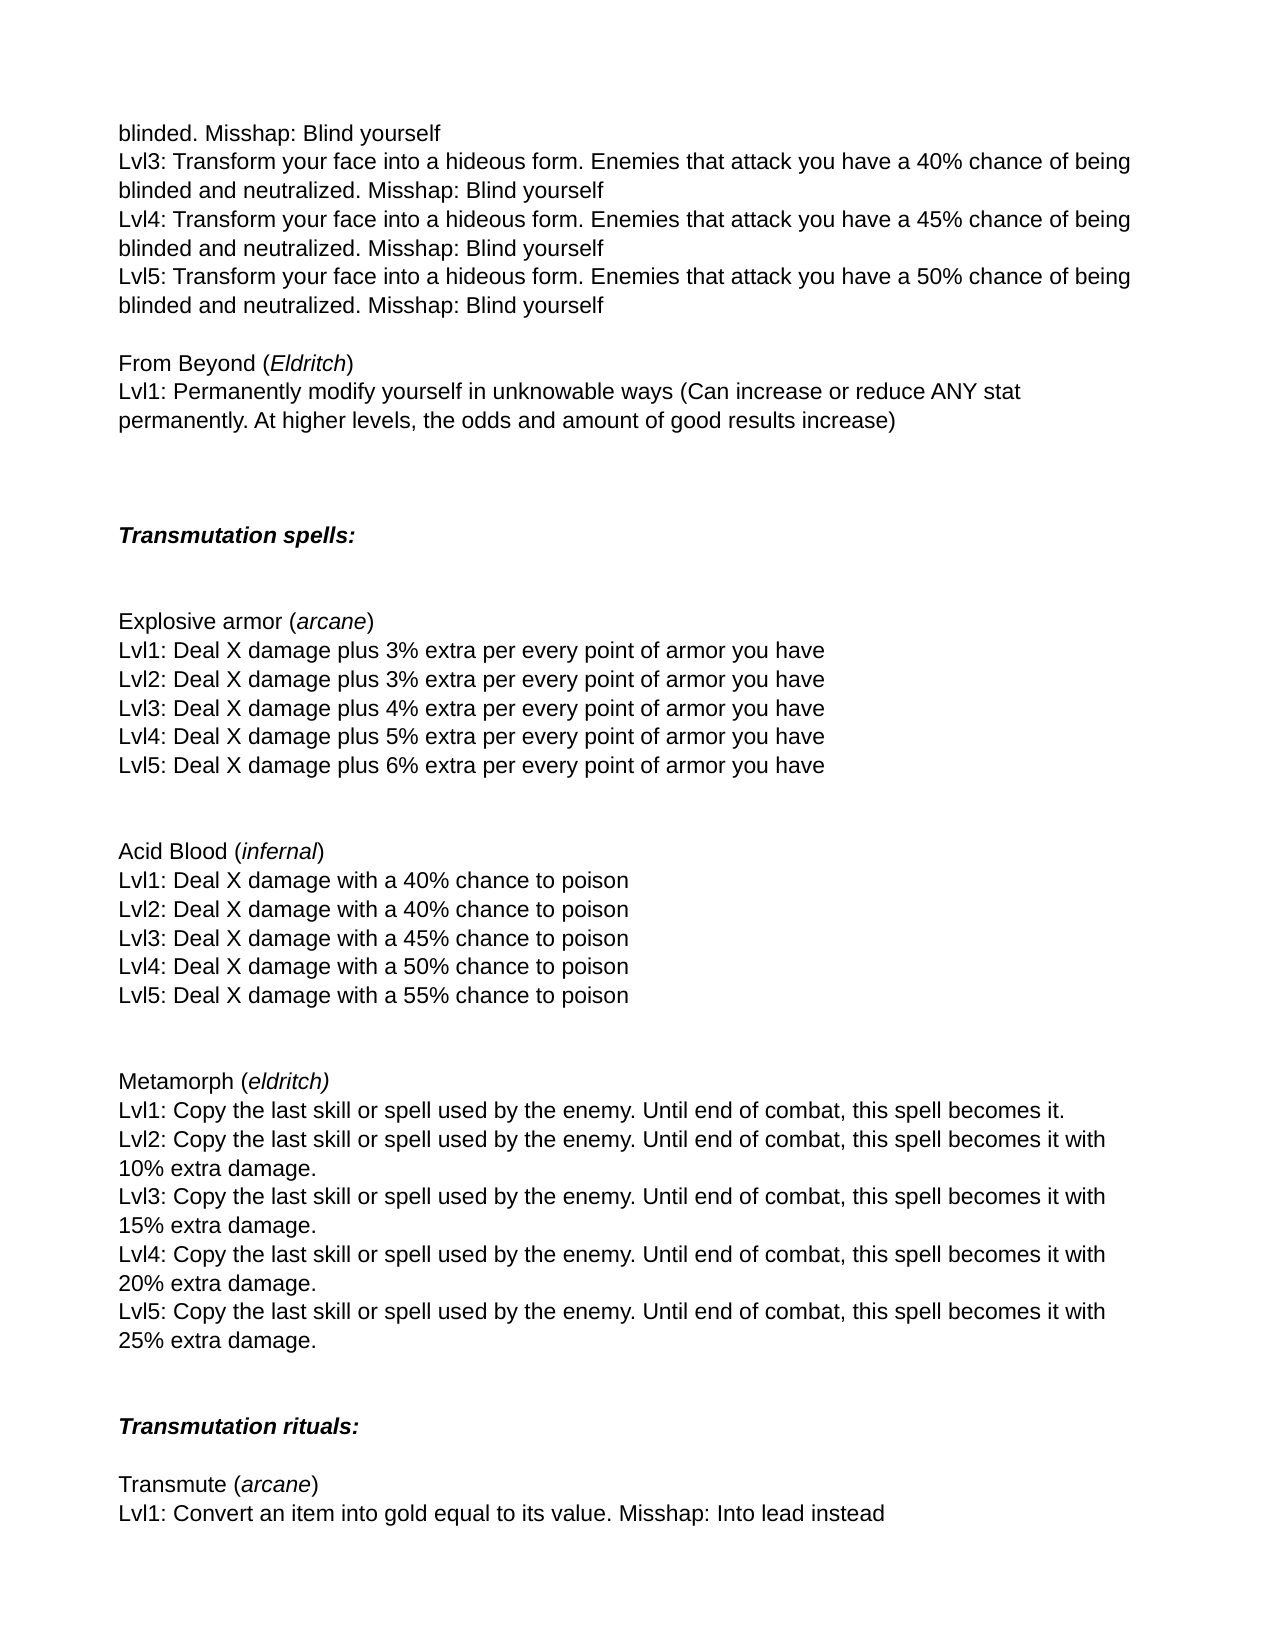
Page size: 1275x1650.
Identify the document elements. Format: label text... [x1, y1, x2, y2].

text Lvl2: Deal X damage with a 40% chance to poison [118, 894, 1157, 923]
text Lvl1: Permanently modify yourself in unknowable ways (Can increase or reduce ANY stat permanently. At higher levels, the odds and amount of good results increase) [118, 377, 1157, 463]
text Lvl5: Deal X damage plus 6% extra per every point of armor you have [118, 751, 1157, 779]
text Transmutation rituals: [118, 1412, 1157, 1441]
text Lvl3: Copy the last skill or spell used by the enemy. Until end of combat, this spell becomes it with 15% extra damage. [118, 1182, 1157, 1239]
text From Beyond (Eldritch) [118, 348, 1157, 377]
text Transmute (arcane) [118, 1469, 1157, 1498]
text blinded. Misshap: Blind yourself Lvl3: Transform your face into a hideous form. Enemies that attack you have a 40% chance of being blinded and neutralized. Misshap: Blind yourself Lvl4: Transform your face into a hideous form. Enemies that attack you have a 45% chance of being blinded and neutralized. Misshap: Blind yourself [118, 118, 1157, 262]
text Lvl4: Deal X damage plus 5% extra per every point of armor you have [118, 722, 1157, 751]
text Metamorph (eldritch) Lvl1: Copy the last skill or spell used by the enemy. Until end of combat, this spell becomes it. [118, 1067, 1157, 1124]
text Lvl2: Copy the last skill or spell used by the enemy. Until end of combat, this spell becomes it with 10% extra damage. [118, 1124, 1157, 1182]
text Lvl4: Copy the last skill or spell used by the enemy. Until end of combat, this spell becomes it with 20% extra damage. [118, 1239, 1157, 1297]
text Lvl3: Deal X damage plus 4% extra per every point of armor you have [118, 693, 1157, 722]
text Acid Blood (infernal) Lvl1: Deal X damage with a 40% chance to poison [118, 837, 1157, 894]
text Lvl5: Transform your face into a hideous form. Enemies that attack you have a 50% chance of being blinded and neutralized. Misshap: Blind yourself [118, 262, 1157, 319]
text Lvl5: Deal X damage with a 55% chance to poison [118, 981, 1157, 1009]
text Lvl1: Convert an item into gold equal to its value. Misshap: Into lead instead [118, 1498, 1157, 1527]
text Lvl5: Copy the last skill or spell used by the enemy. Until end of combat, this spell becomes it with 25% extra damage. [118, 1297, 1157, 1354]
text Lvl2: Deal X damage plus 3% extra per every point of armor you have [118, 664, 1157, 693]
text Lvl3: Deal X damage with a 45% chance to poison [118, 923, 1157, 952]
text Transmutation spells: [118, 492, 1157, 549]
text Explosive armor (arcane) Lvl1: Deal X damage plus 3% extra per every point of armor you have [118, 607, 1157, 664]
text Lvl4: Deal X damage with a 50% chance to poison [118, 952, 1157, 981]
